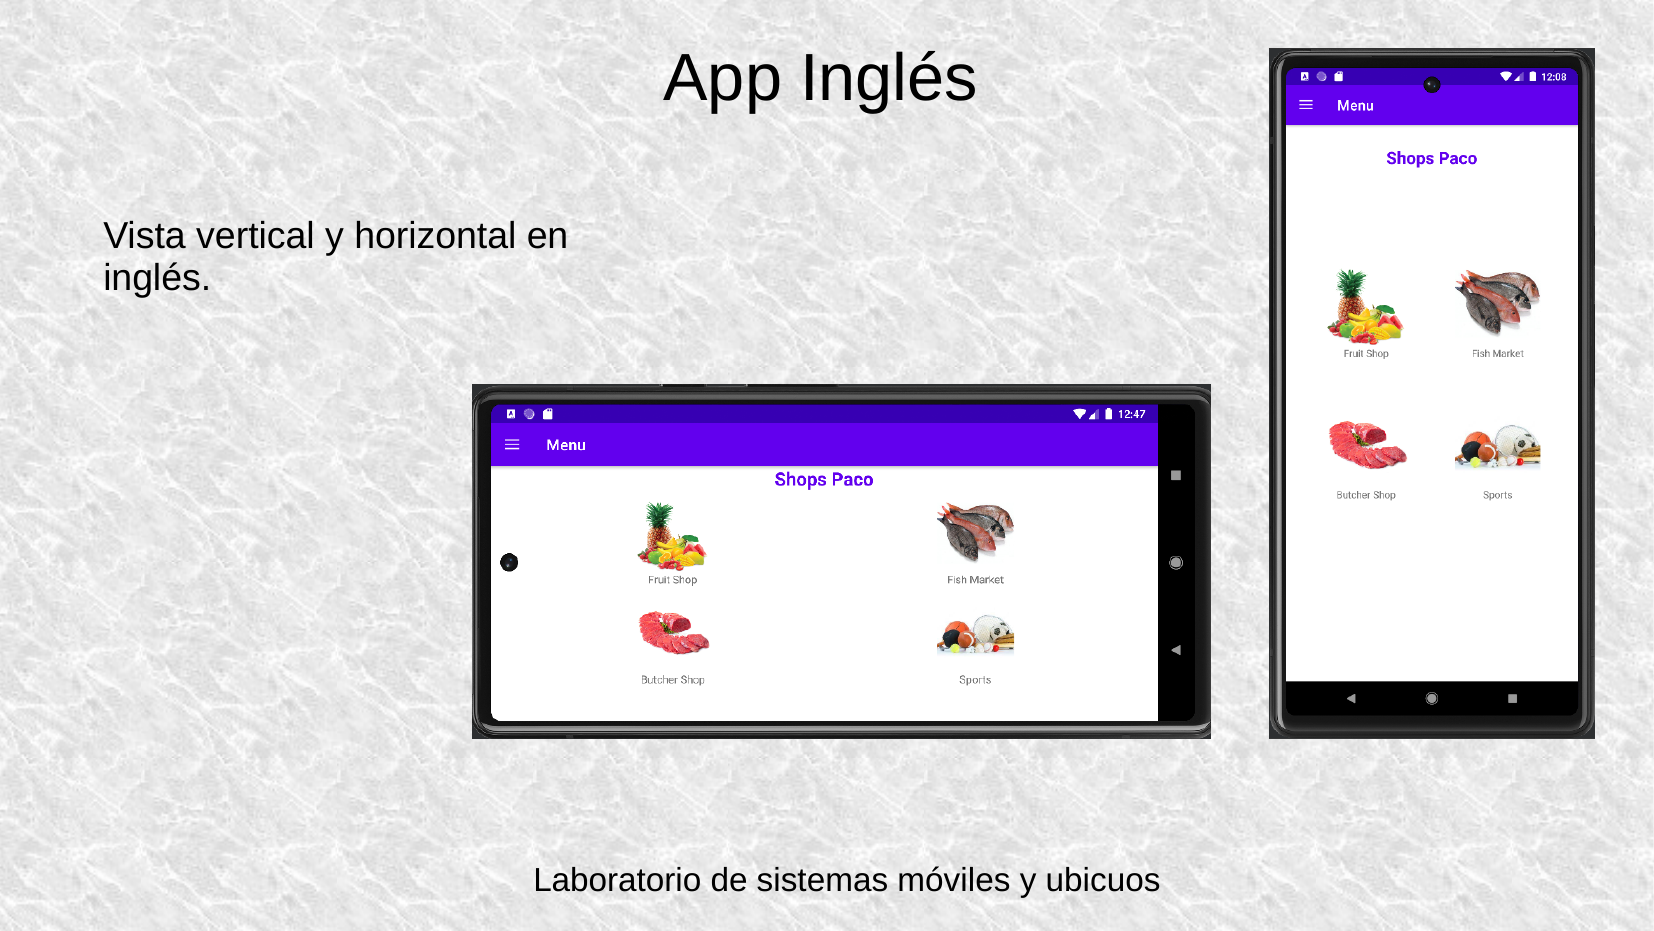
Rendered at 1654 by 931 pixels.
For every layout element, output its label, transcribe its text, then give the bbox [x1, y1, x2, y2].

title App Inglés [76, 0, 1565, 156]
text_box Laboratorio de sistemas móviles y ubicuos [59, 854, 1565, 931]
text_box Vista vertical y horizontal en inglés. [88, 206, 591, 348]
picture [0, 0, 1654, 931]
